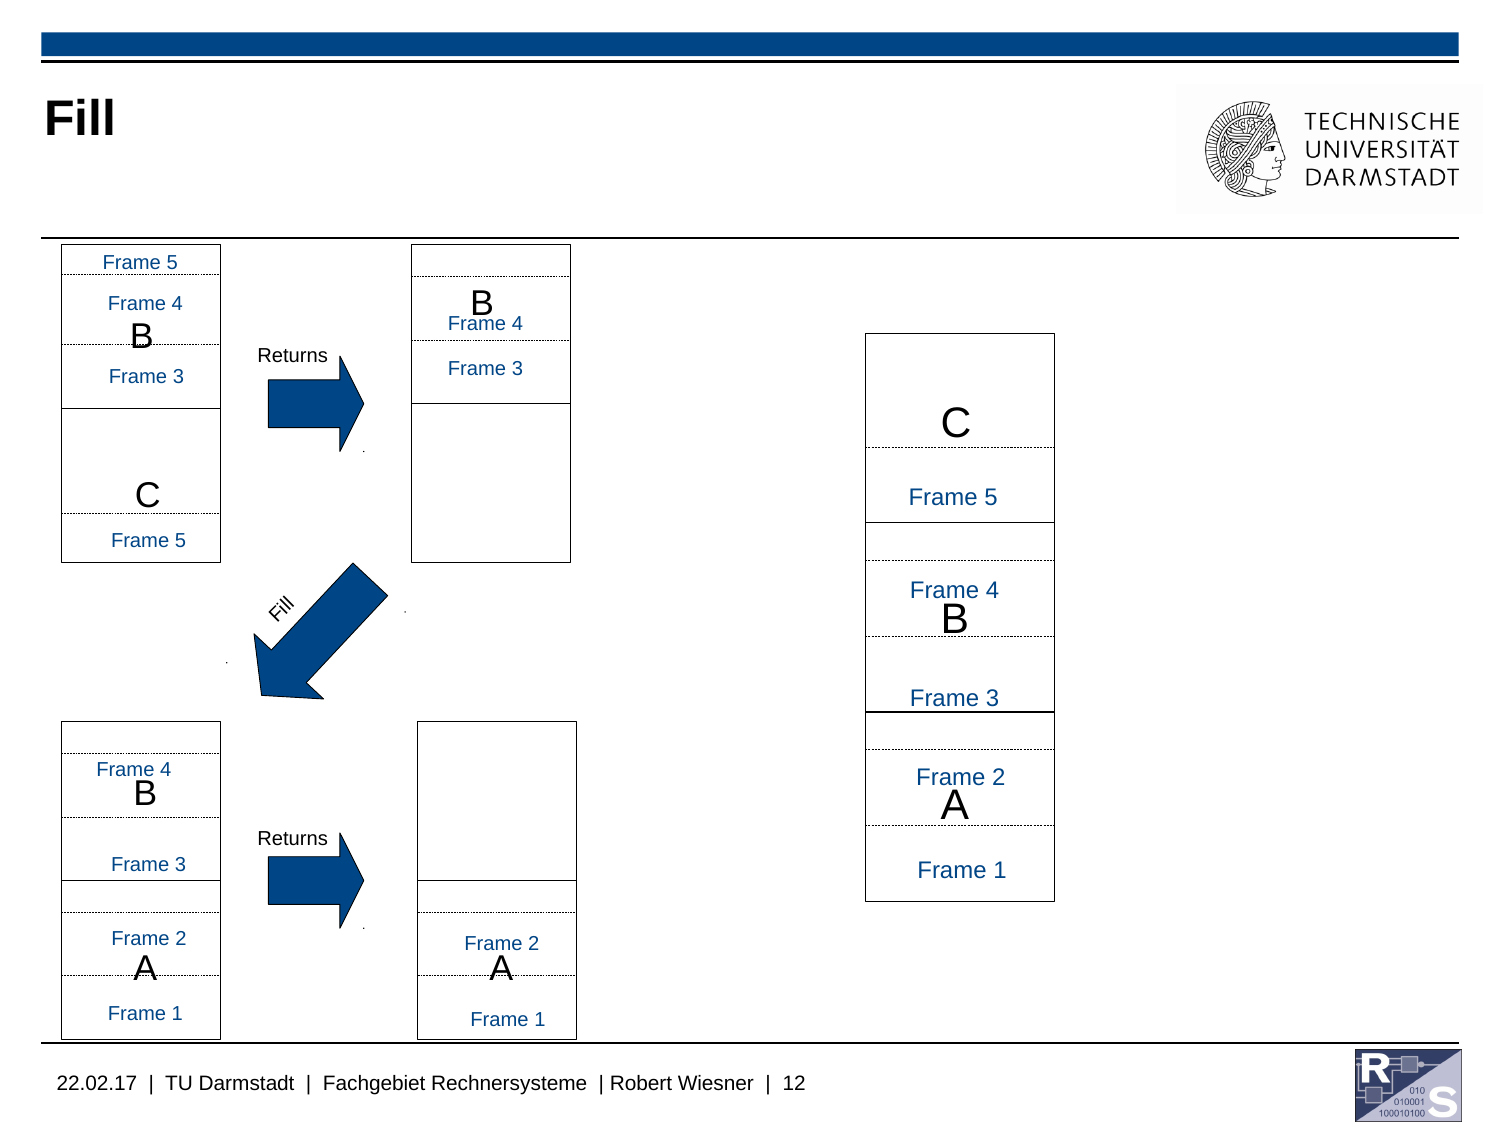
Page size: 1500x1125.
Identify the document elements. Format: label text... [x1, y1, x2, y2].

picture [826, 295, 1500, 1125]
picture [29, 212, 699, 1125]
title Fill [44, 42, 1135, 193]
